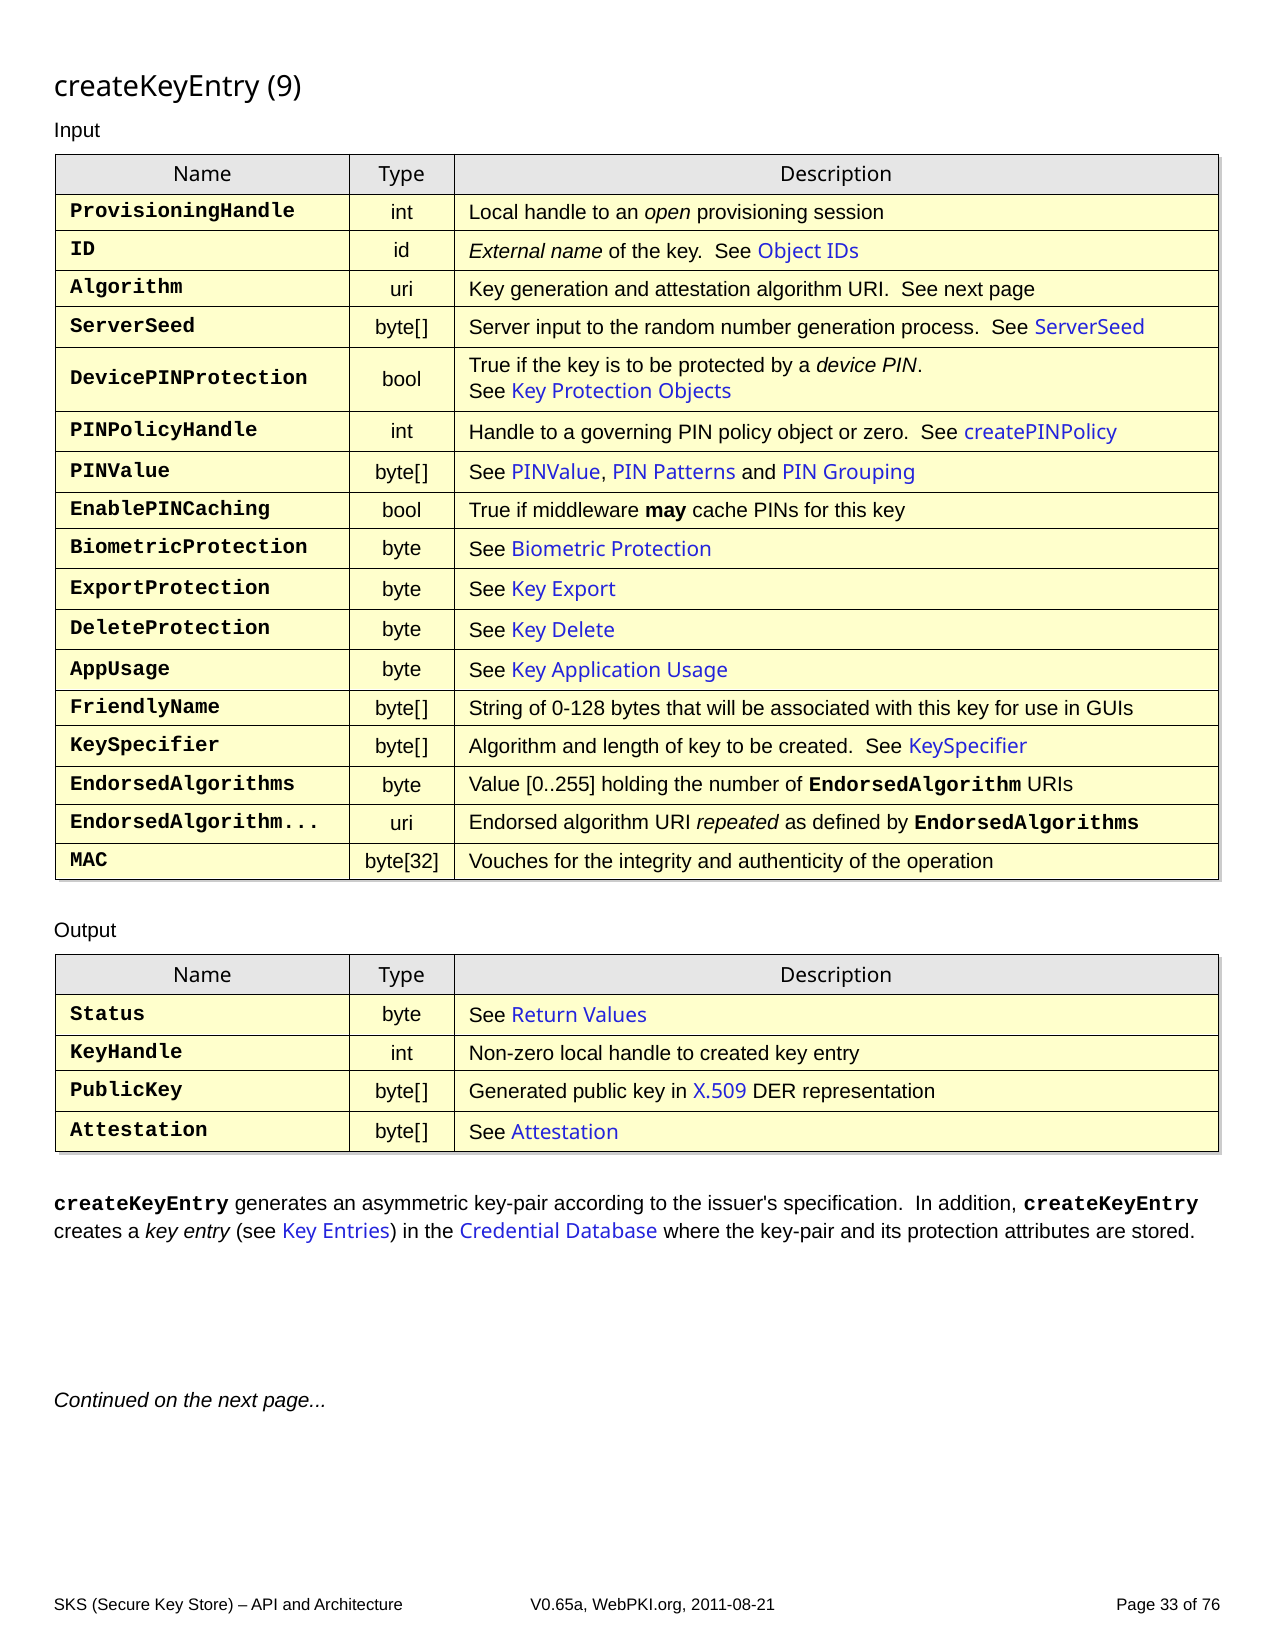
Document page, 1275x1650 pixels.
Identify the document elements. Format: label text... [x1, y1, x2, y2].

table_cell Attestation [56, 1112, 349, 1151]
table_cell byte⁮[ ] [350, 1071, 454, 1111]
table_cell ServerSeed [56, 307, 349, 347]
table_cell byte⁮[ ] [350, 307, 454, 347]
table_cell Vouches for the integrity and authenticity of the operation [455, 844, 1218, 878]
table_cell int [350, 195, 454, 230]
table_cell EndorsedAlgorithms [56, 767, 349, 804]
table_cell byte [350, 610, 454, 649]
table_cell AppUsage [56, 650, 349, 689]
table_cell PINPolicyHandle [56, 412, 349, 451]
table_cell byte⁮[ ] [350, 691, 454, 725]
table_cell Status [56, 995, 349, 1034]
table_cell FriendlyName [56, 691, 349, 725]
table_cell String of 0-128 bytes that will be associated with this key for use in GUIs [455, 691, 1218, 725]
table_cell int [350, 412, 454, 451]
table_cell byte⁮[ ] [350, 452, 454, 492]
table_cell DevicePINProtection [56, 348, 349, 411]
table_cell byte [350, 529, 454, 568]
table_cell Handle to a governing PIN policy object or zero. See createPINPolicy [455, 412, 1218, 451]
table_header Name [56, 955, 349, 994]
table_header Description [455, 155, 1218, 194]
text Output [54, 918, 1221, 942]
table_cell Generated public key in X.509 DER representation [455, 1071, 1218, 1111]
table_cell PINValue [56, 452, 349, 492]
table_cell KeySpecifier [56, 726, 349, 766]
table_cell ID [56, 231, 349, 270]
text Continued on the next page... [54, 1388, 1221, 1412]
table_cell byte [350, 995, 454, 1034]
table_cell ExportProtection [56, 569, 349, 609]
table_cell Endorsed algorithm URI repeated as defined by EndorsedAlgorithms [455, 805, 1218, 843]
text createKeyEntry generates an asymmetric key-pair according to the issuer's specification. In addition, createKeyEntry creates a key entry (see Key Entries) in the Credential Database where the key-pair and its protection attributes are stored. [54, 1191, 1221, 1245]
table_cell int [350, 1036, 454, 1070]
table_cell uri [350, 805, 454, 843]
table_cell External name of the key. See Object IDs [455, 231, 1218, 270]
table_cell id [350, 231, 454, 270]
table_cell byte [350, 650, 454, 689]
table_cell byte⁮[ ] [350, 1112, 454, 1151]
table_cell bool [350, 493, 454, 528]
table_cell Server input to the random number generation process. See ServerSeed [455, 307, 1218, 347]
table_cell True if middleware may cache PINs for this key [455, 493, 1218, 528]
table_cell See Biometric Protection [455, 529, 1218, 568]
table_cell See Return Values [455, 995, 1218, 1034]
table_cell bool [350, 348, 454, 411]
table_cell PublicKey [56, 1071, 349, 1111]
table_cell byte⁮[32] [350, 844, 454, 878]
subtitle createKeyEntry (9) [54, 66, 1221, 105]
table_cell Algorithm and length of key to be created. See KeySpecifier [455, 726, 1218, 766]
table_header Type [350, 155, 454, 194]
table_cell EndorsedAlgorithm... [56, 805, 349, 843]
table_cell KeyHandle [56, 1036, 349, 1070]
table_cell See Key Application Usage [455, 650, 1218, 689]
table_cell uri [350, 271, 454, 306]
table_header Type [350, 955, 454, 994]
table_cell See Attestation [455, 1112, 1218, 1151]
table_cell Key generation and attestation algorithm URI. See next page [455, 271, 1218, 306]
table_cell See PINValue, PIN Patterns and PIN Grouping [455, 452, 1218, 492]
table_cell byte [350, 767, 454, 804]
table_header Description [455, 955, 1218, 994]
table_cell byte [350, 569, 454, 609]
table_cell ProvisioningHandle [56, 195, 349, 230]
table_cell BiometricProtection [56, 529, 349, 568]
table_cell See Key Export [455, 569, 1218, 609]
table_cell DeleteProtection [56, 610, 349, 649]
table_cell Value [0..255] holding the number of EndorsedAlgorithm URIs [455, 767, 1218, 804]
table_cell True if the key is to be protected by a device PIN. See Key Protection Objects [455, 348, 1218, 411]
table_cell Non-zero local handle to created key entry [455, 1036, 1218, 1070]
table_cell Local handle to an open provisioning session [455, 195, 1218, 230]
table_cell MAC [56, 844, 349, 878]
text Input [54, 118, 1221, 142]
table_cell See Key Delete [455, 610, 1218, 649]
table_cell EnablePINCaching [56, 493, 349, 528]
table_cell Algorithm [56, 271, 349, 306]
table_header Name [56, 155, 349, 194]
table_cell byte⁮[ ] [350, 726, 454, 766]
